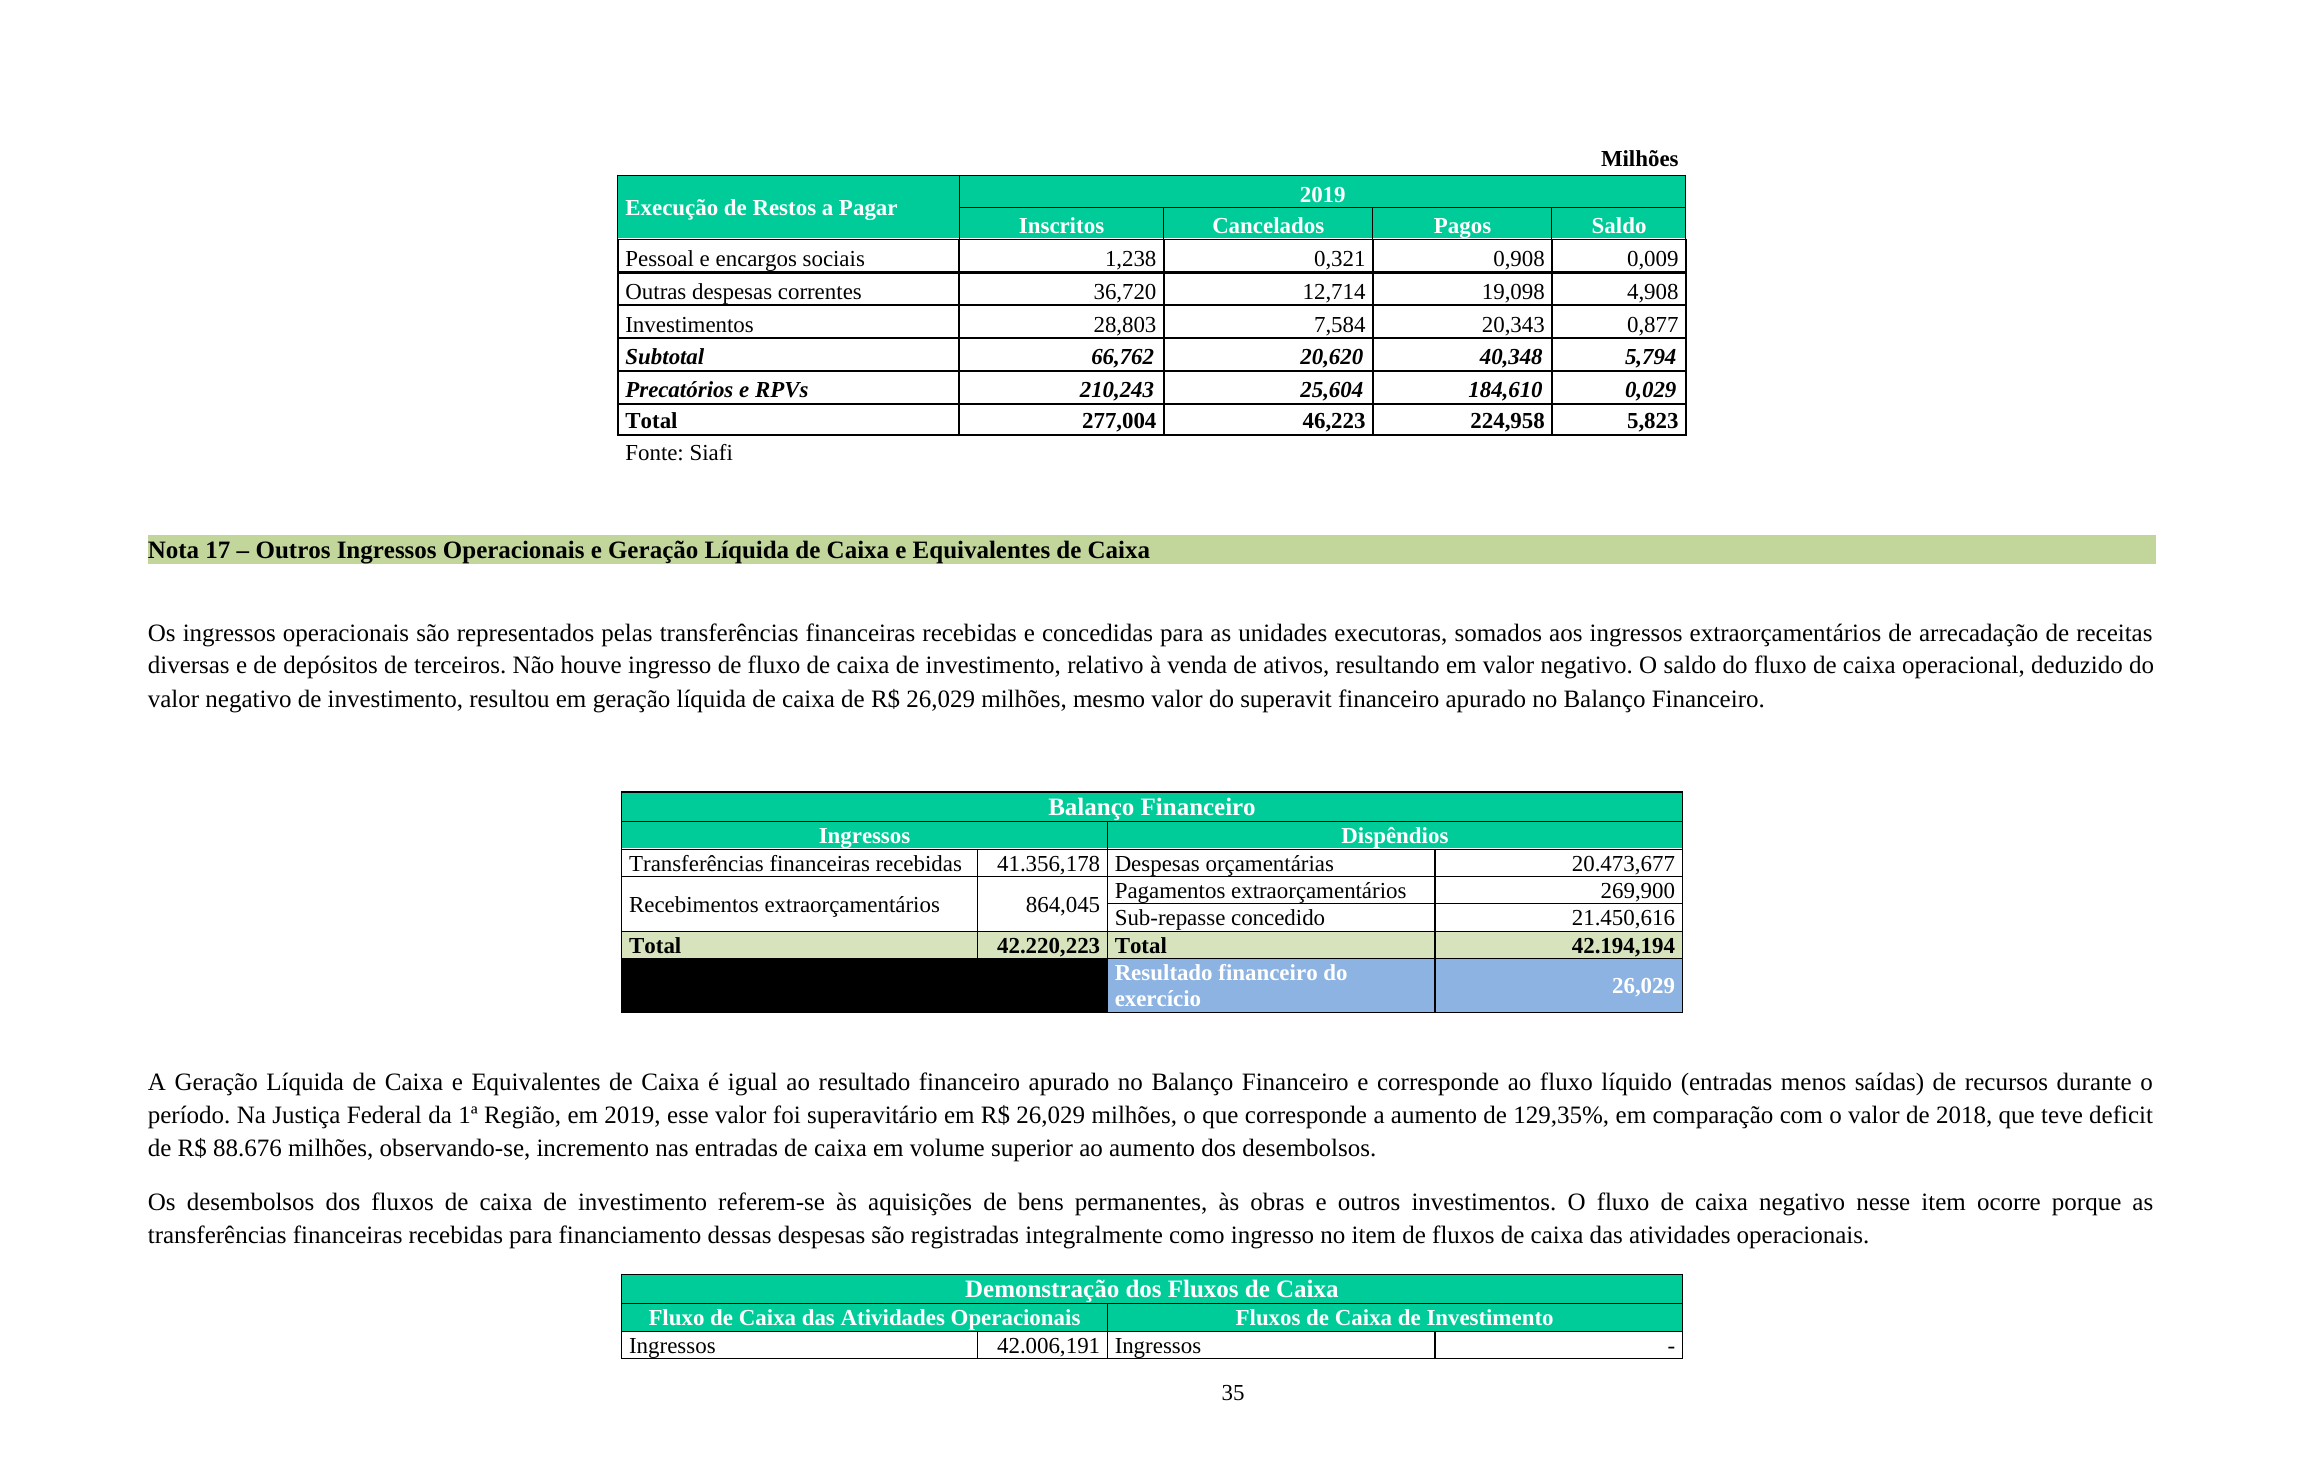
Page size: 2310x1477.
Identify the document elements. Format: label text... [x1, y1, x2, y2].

table_cell Pagamentos extraorçamentários [1108, 877, 1434, 903]
table_cell Recebimentos extraorçamentários [622, 877, 977, 931]
text Os desembolsos dos fluxos de caixa de investimento referem-se às aquisições de bens permanentes, às obras e outros investimentos. O fluxo de caixa negativo nesse item ocorre porque as transferências financeiras recebidas para financiamento dessas despesas são registradas integralmente como ingresso no item de fluxos de caixa das atividades operacionais. [148, 1187, 2156, 1248]
table_cell 42.220,223 [978, 932, 1107, 958]
table_cell 40,348 [1374, 339, 1551, 370]
table_cell 19,098 [1374, 274, 1551, 304]
table_cell 1,238 [960, 240, 1163, 271]
table_cell 25,604 [1165, 372, 1372, 403]
table_cell - [1436, 1332, 1682, 1358]
table_cell 0,877 [1553, 306, 1685, 337]
table_cell 20,343 [1374, 306, 1551, 337]
table_cell Pessoal e encargos sociais [619, 240, 958, 271]
text Os ingressos operacionais são representados pelas transferências financeiras recebidas e concedidas para as unidades executoras, somados aos ingressos extraorçamentários de arrecadação de receitas diversas e de depósitos de terceiros. Não houve ingresso de fluxo de caixa de investimento, relativo à venda de ativos, resultando em valor negativo. O saldo do fluxo de caixa operacional, deduzido do valor negativo de investimento, resultou em geração líquida de caixa de R$ 26,029 milhões, mesmo valor do superavit financeiro apurado no Balanço Financeiro. [148, 618, 2156, 712]
table_cell 0,908 [1374, 240, 1551, 271]
table_header Demonstração dos Fluxos de Caixa [622, 1275, 1682, 1303]
table_cell Investimentos [619, 306, 958, 337]
table_cell 20.473,677 [1436, 850, 1682, 876]
table_cell 28,803 [960, 306, 1163, 337]
table_cell 2019 [960, 176, 1685, 207]
table_cell 36,720 [960, 274, 1163, 304]
table_cell Total [1108, 932, 1434, 958]
table_header Milhões [618, 142, 1686, 174]
table_cell 864,045 [978, 877, 1107, 931]
table_cell Transferências financeiras recebidas [622, 850, 977, 876]
table_cell Total [622, 932, 977, 958]
table_cell Pagos [1373, 208, 1551, 238]
table_cell Execução de Restos a Pagar [618, 176, 959, 238]
table_cell 26,029 [1436, 959, 1682, 1012]
table_cell Inscritos [960, 208, 1163, 238]
table_cell 41.356,178 [978, 850, 1107, 876]
text Nota 17 – Outros Ingressos Operacionais e Geração Líquida de Caixa e Equivalentes de Caixa [148, 535, 2156, 564]
table_cell 66,762 [960, 339, 1163, 370]
table_cell 7,584 [1165, 306, 1372, 337]
table_cell 0,321 [1165, 240, 1372, 271]
table_cell 46,223 [1165, 405, 1372, 434]
table_cell 4,908 [1553, 274, 1685, 304]
table_cell Subtotal [619, 339, 958, 370]
table_cell 21.450,616 [1436, 904, 1682, 931]
table_cell Total [619, 405, 958, 434]
table_cell 5,823 [1553, 405, 1685, 434]
table_cell Fluxo de Caixa das Atividades Operacionais [622, 1304, 1107, 1331]
table_cell [978, 959, 1107, 1012]
table_cell Dispêndios [1108, 822, 1682, 848]
table_header Balanço Financeiro [622, 793, 1682, 821]
table_cell Ingressos [622, 822, 1107, 848]
table_cell Precatórios e RPVs [619, 372, 958, 403]
table_cell Ingressos [1108, 1332, 1434, 1358]
table_cell 0,009 [1553, 240, 1685, 271]
table_cell Cancelados [1164, 208, 1372, 238]
table_cell 42.006,191 [978, 1332, 1107, 1358]
table_cell 210,243 [960, 372, 1163, 403]
table_cell Saldo [1552, 208, 1685, 238]
table_cell [622, 959, 977, 1012]
table_cell Ingressos [622, 1332, 977, 1358]
table_cell Fluxos de Caixa de Investimento [1108, 1304, 1682, 1331]
table_cell 184,610 [1374, 372, 1551, 403]
table_cell Outras despesas correntes [619, 274, 958, 304]
table_cell 20,620 [1165, 339, 1372, 370]
table_cell 277,004 [960, 405, 1163, 434]
table_cell 224,958 [1374, 405, 1551, 434]
text A Geração Líquida de Caixa e Equivalentes de Caixa é igual ao resultado financeiro apurado no Balanço Financeiro e corresponde ao fluxo líquido (entradas menos saídas) de recursos durante o período. Na Justiça Federal da 1ª Região, em 2019, esse valor foi superavitário em R$ 26,029 milhões, o que corresponde a aumento de 129,35%, em comparação com o valor de 2018, que teve deficit de R$ 88.676 milhões, observando-se, incremento nas entradas de caixa em volume superior ao aumento dos desembolsos. [148, 1067, 2156, 1162]
table_cell 12,714 [1165, 274, 1372, 304]
table_cell 42.194,194 [1436, 932, 1682, 958]
table_cell Sub-repasse concedido [1108, 904, 1434, 931]
table_cell 0,029 [1553, 372, 1685, 403]
table_cell Despesas orçamentárias [1108, 850, 1434, 876]
table_cell 5,794 [1553, 339, 1685, 370]
table_cell 269,900 [1436, 877, 1682, 903]
table_cell Resultado financeiro do exercício [1108, 959, 1434, 1012]
table_cell Fonte: Siafi [618, 436, 1686, 465]
